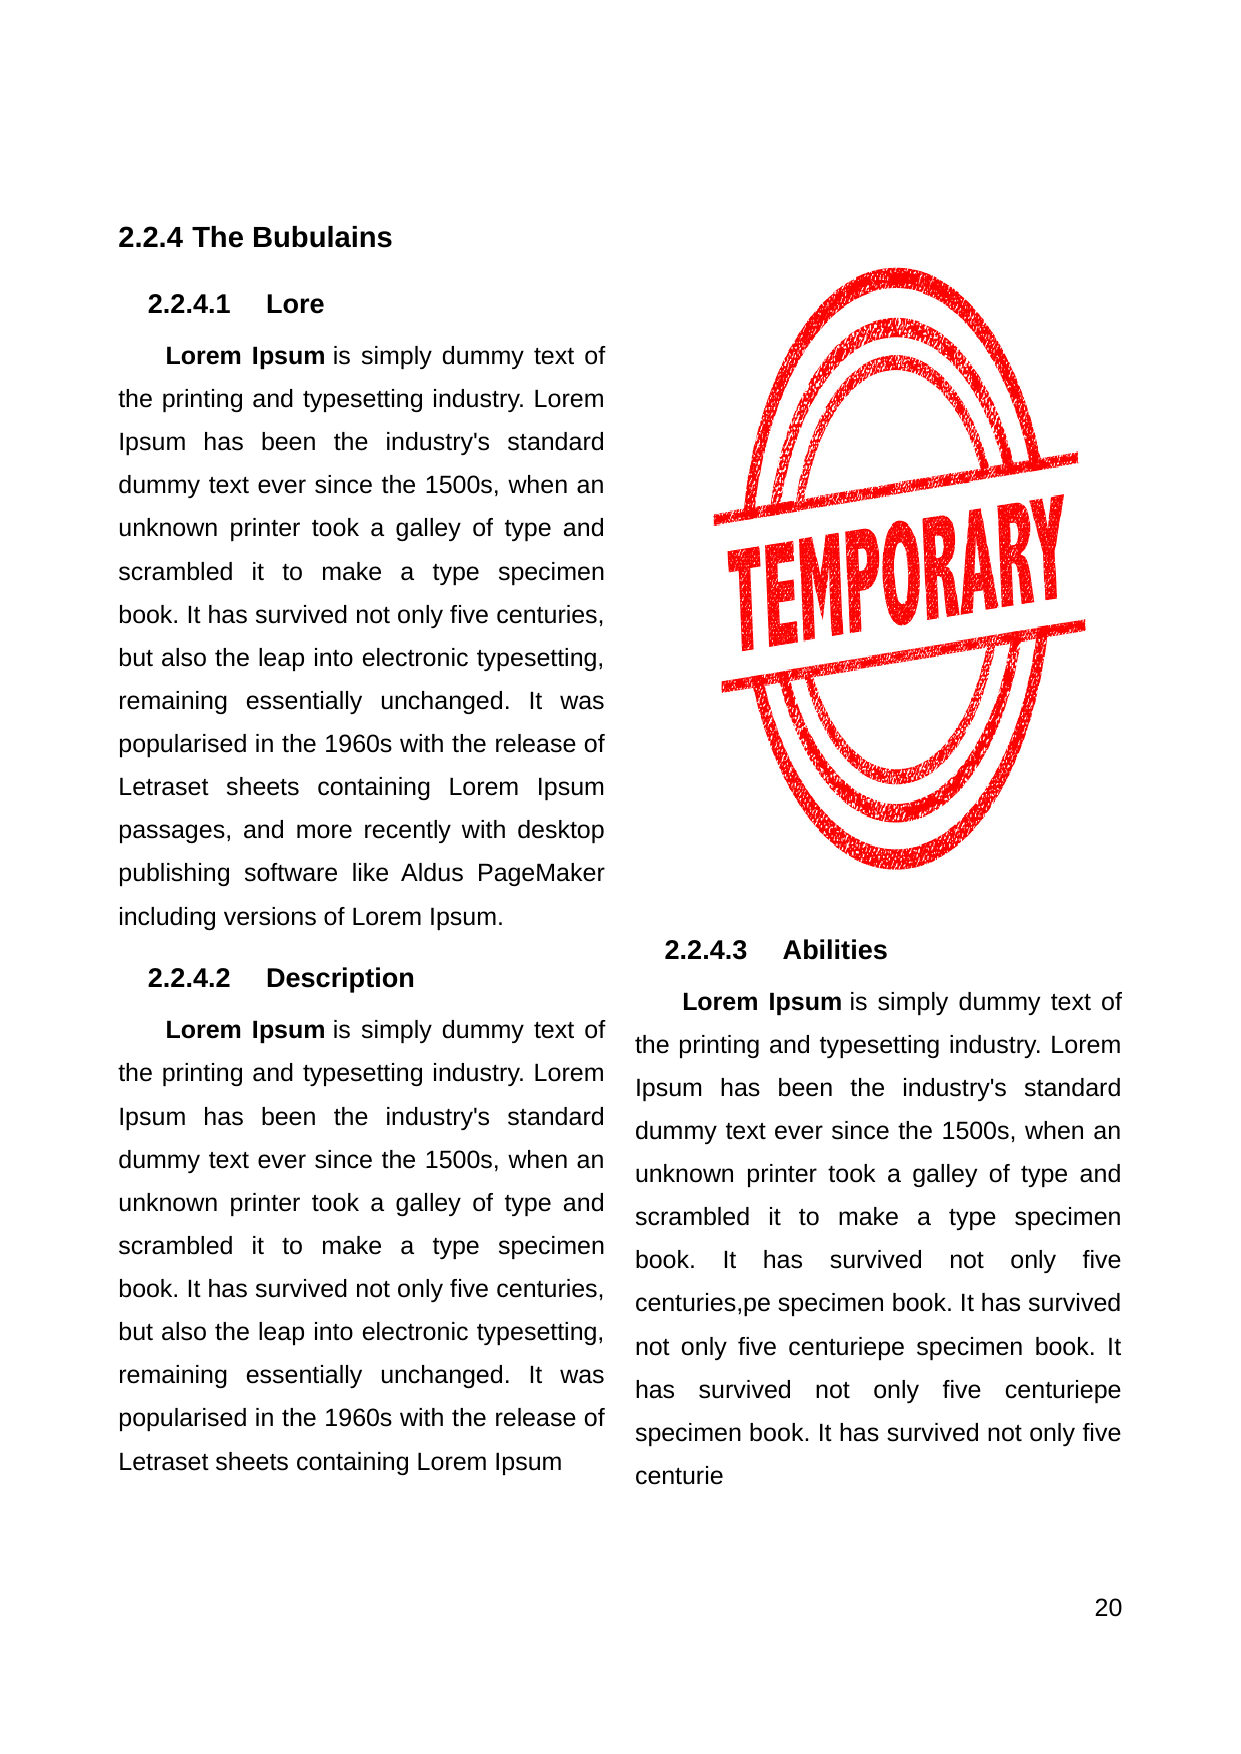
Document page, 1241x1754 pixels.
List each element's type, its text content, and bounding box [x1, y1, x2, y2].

subtitle The Bubulains [118, 220, 605, 254]
picture [640, 235, 1138, 918]
subtitle Description [118, 962, 605, 994]
subtitle Abilities [635, 220, 1122, 965]
text Lorem Ipsum is simply dummy text of the printing and typesetting industry. Lorem Ipsum has been the industry's standard dummy text ever since the 1500s, when an unknown printer took a galley of type and scrambled it to make a type specimen book. It has survived not only five centuries, but also the leap into electronic typesetting, remaining essentially unchanged. It was popularised in the 1960s with the release of Letraset sheets containing Lorem Ipsum [118, 1015, 605, 1475]
text Lorem Ipsum is simply dummy text of the printing and typesetting industry. Lorem Ipsum has been the industry's standard dummy text ever since the 1500s, when an unknown printer took a galley of type and scrambled it to make a type specimen book. It has survived not only five centuries, but also the leap into electronic typesetting, remaining essentially unchanged. It was popularised in the 1960s with the release of Letraset sheets containing Lorem Ipsum passages, and more recently with desktop publishing software like Aldus PageMaker including versions of Lorem Ipsum. [118, 341, 605, 930]
subtitle Lore [118, 288, 605, 319]
text Lorem Ipsum is simply dummy text of the printing and typesetting industry. Lorem Ipsum has been the industry's standard dummy text ever since the 1500s, when an unknown printer took a galley of type and scrambled it to make a type specimen book. It has survived not only five centuries,pe specimen book. It has survived not only five centuriepe specimen book. It has survived not only five centuriepe specimen book. It has survived not only five centurie [635, 986, 1122, 1489]
